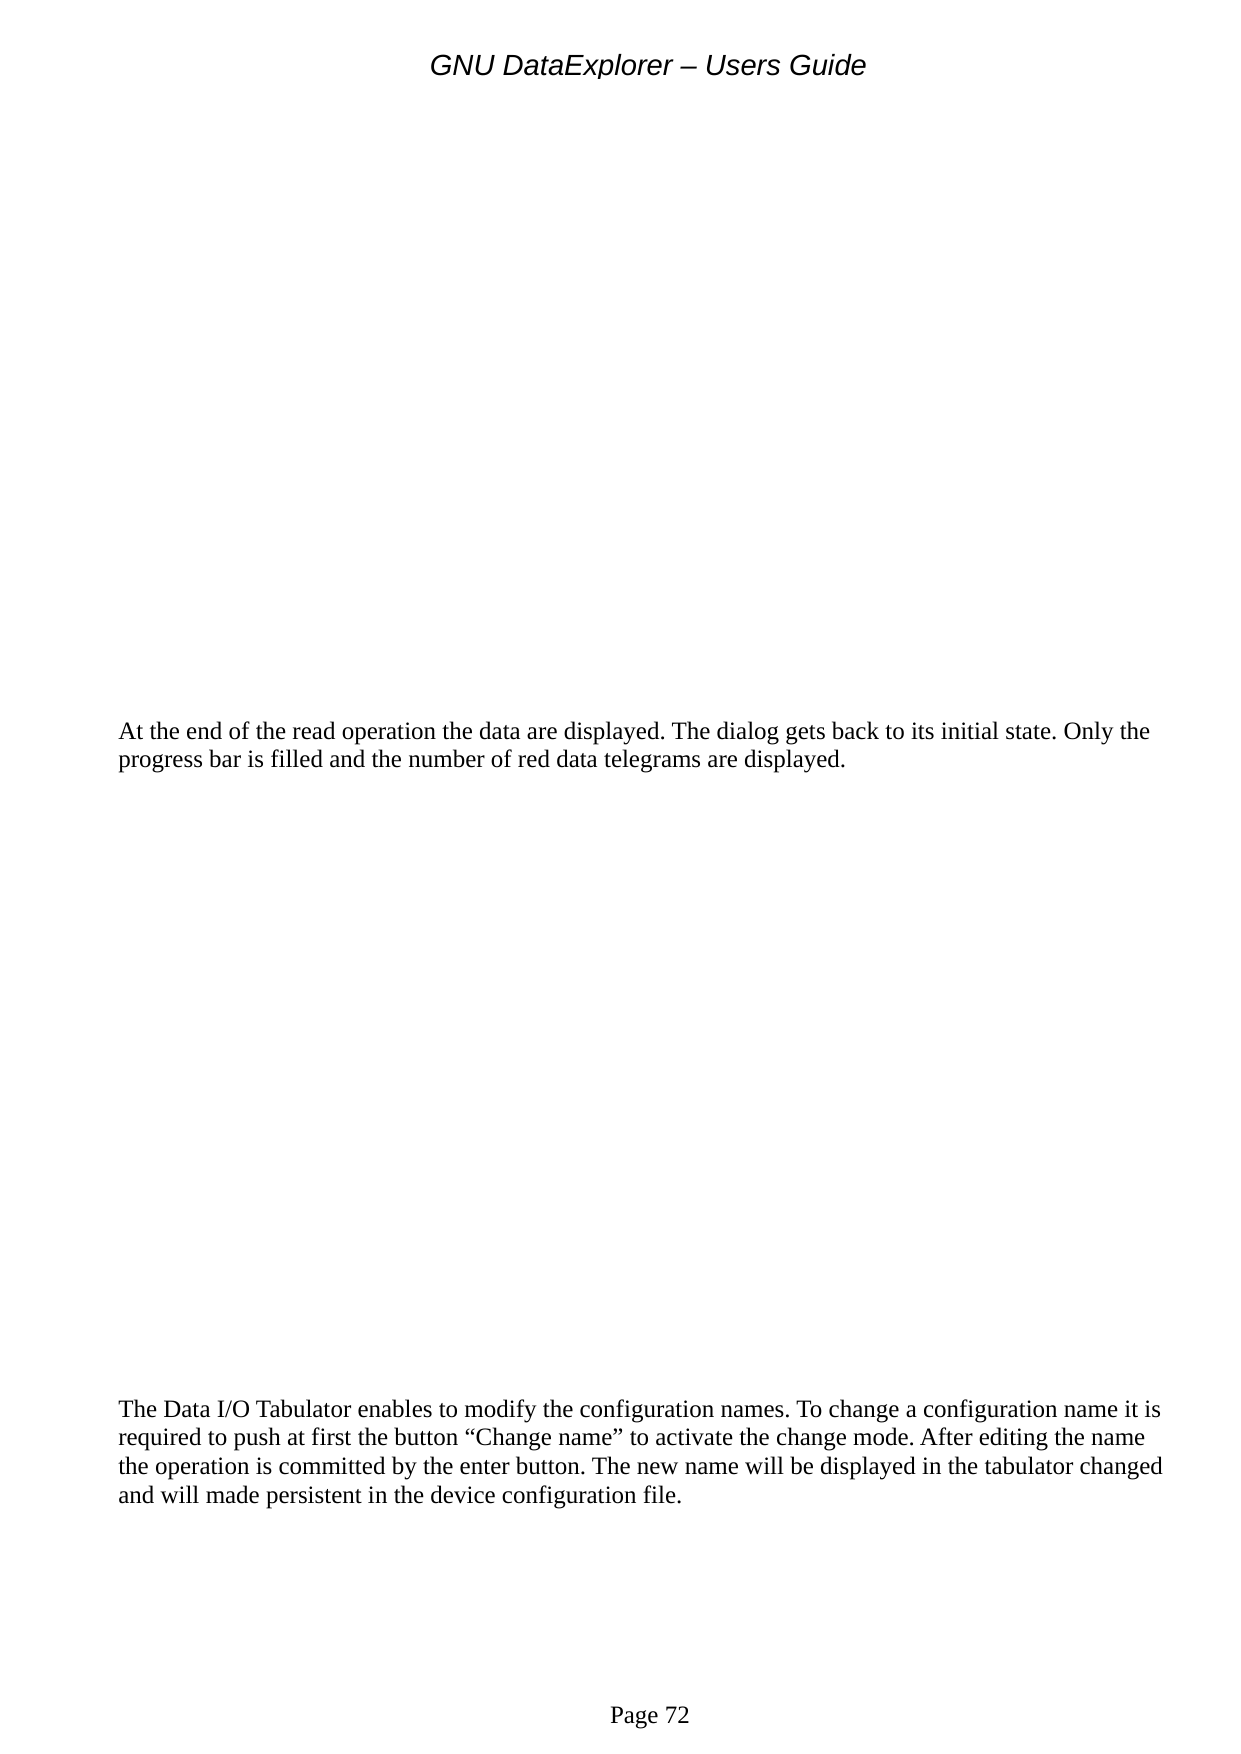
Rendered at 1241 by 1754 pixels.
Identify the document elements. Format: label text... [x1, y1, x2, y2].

text The Data I/O Tabulator enables to modify the configuration names. To change a configuration name it is required to push at first the button “Change name” to activate the change mode. After editing the name the operation is committed by the enter button. The new name will be displayed in the tabulator changed and will made persistent in the device configuration file. [118, 1394, 1181, 1509]
text At the end of the read operation the data are displayed. The dialog gets back to its initial state. Only the progress bar is filled and the number of red data telegrams are displayed. [118, 716, 1181, 773]
